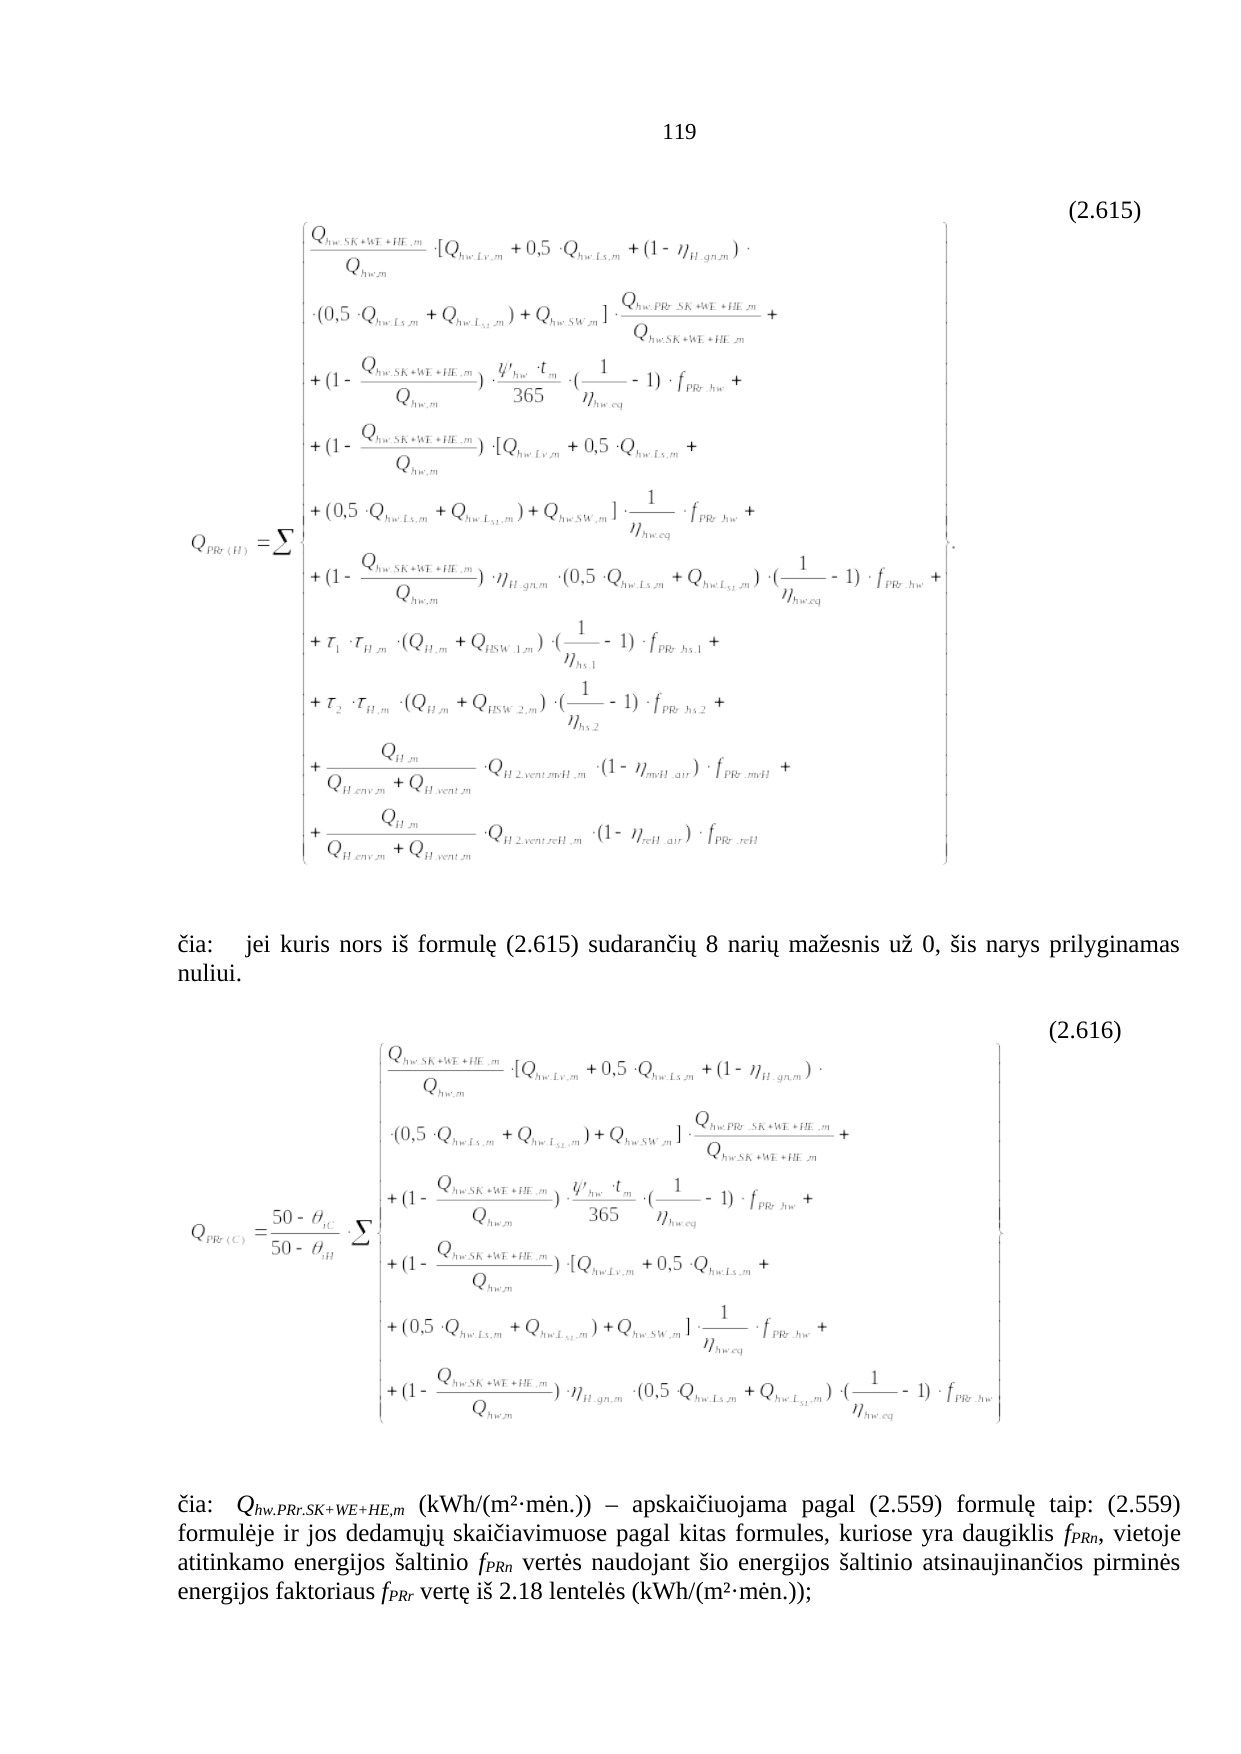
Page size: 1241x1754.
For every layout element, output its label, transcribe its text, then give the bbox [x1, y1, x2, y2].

text čia: Qhw.PRr.SK+WE+HE,m (kWh/(m²·mėn.)) – apskaičiuojama pagal (2.559) formulę taip: (2.559) formulėje ir jos dedamųjų skaičiavimuose pagal kitas formules, kuriose yra daugiklis fPRn, vietoje atitinkamo energijos šaltinio fPRn vertės naudojant šio energijos šaltinio atsinaujinančios pirminės energijos faktoriaus fPRr vertę iš 2.18 lentelės (kWh/(m²·mėn.)); [177, 1489, 1181, 1604]
text (2.616) [188, 1015, 1181, 1428]
text (2.615) [188, 196, 1181, 867]
text čia: jei kuris nors iš formulę (2.615) sudarančių 8 narių mažesnis už 0, šis narys prilyginamas nuliui. [177, 929, 1181, 987]
